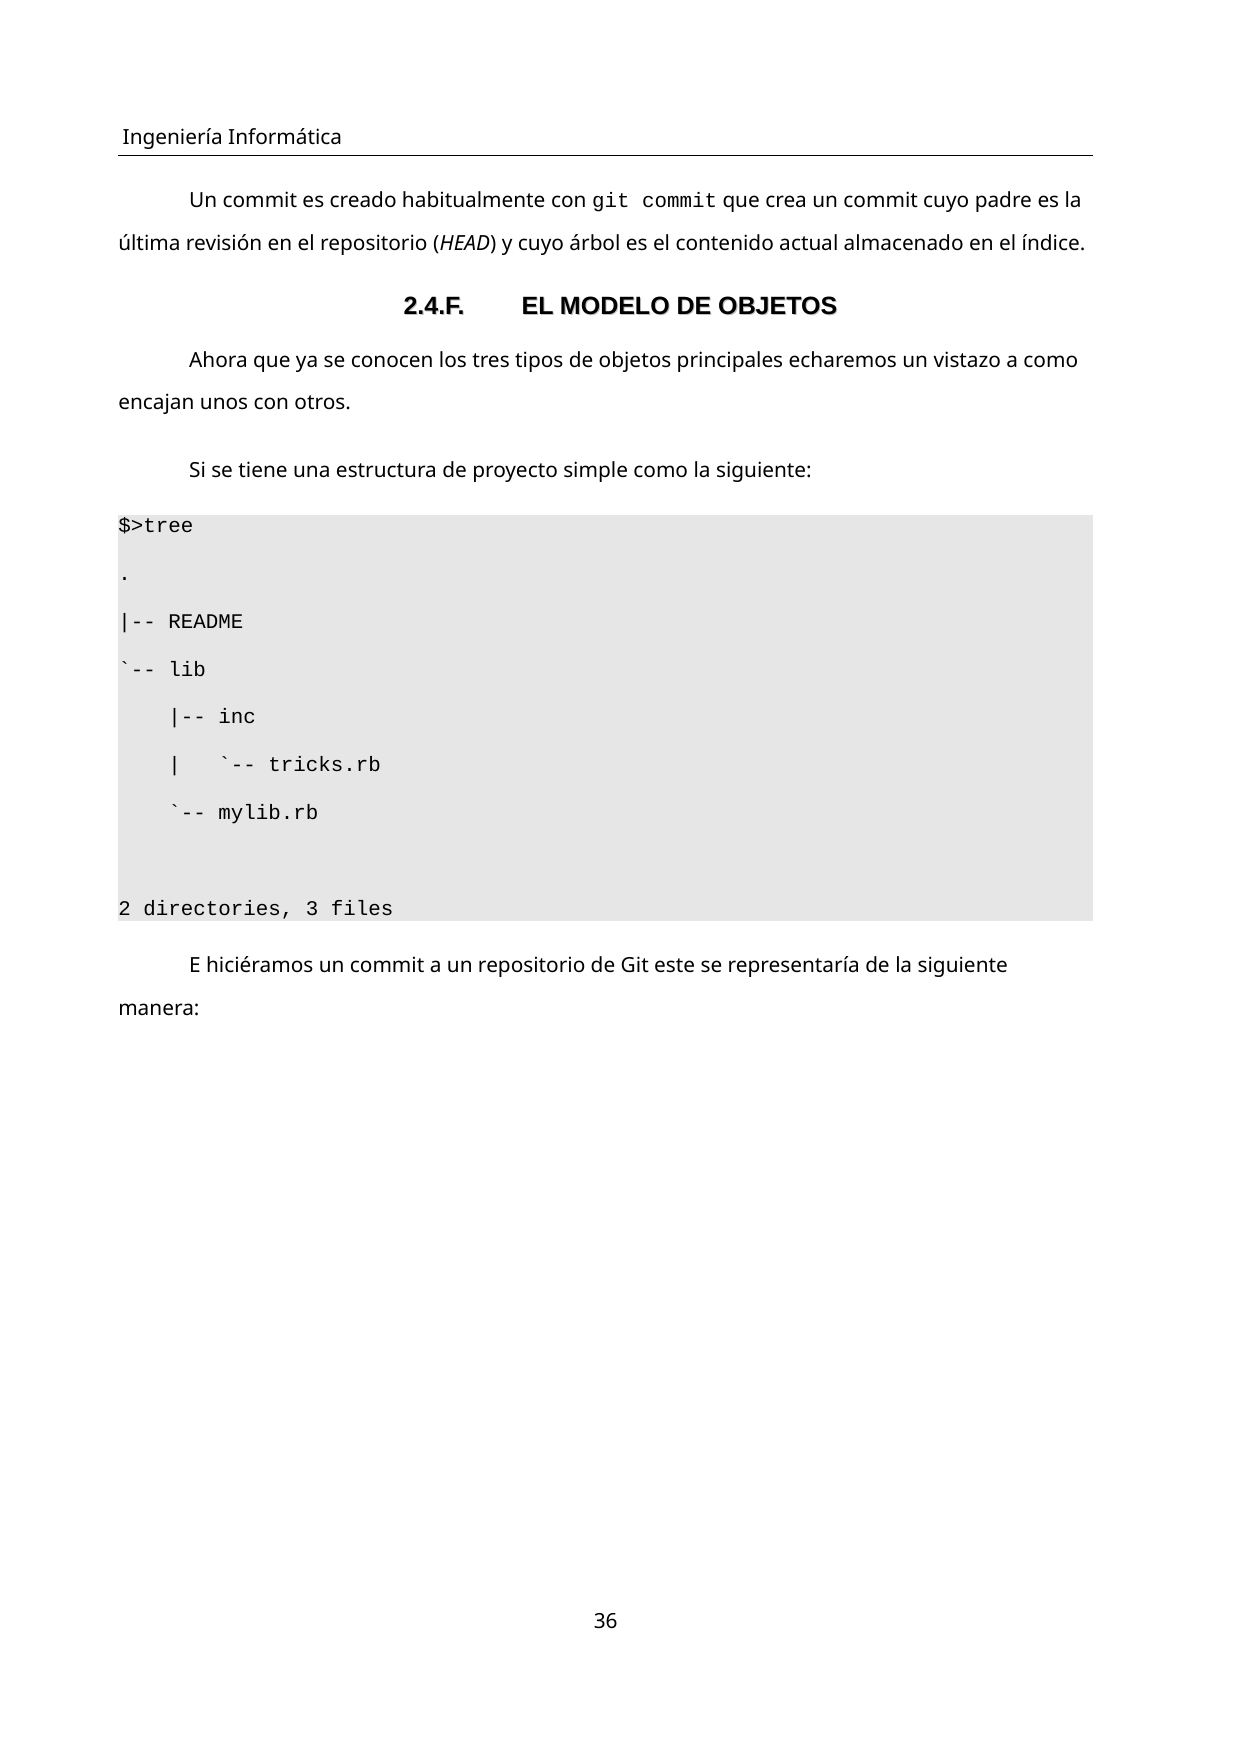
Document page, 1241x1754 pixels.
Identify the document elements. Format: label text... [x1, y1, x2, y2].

text `-- mylib.rb [118, 802, 1093, 826]
text `-- lib [118, 659, 1093, 682]
subtitle El modelo de objetos [148, 291, 1093, 320]
text Ahora que ya se conocen los tres tipos de objetos principales echaremos un vistazo a como encajan unos con otros. [118, 345, 1093, 416]
text . [118, 563, 1093, 587]
text $>tree [118, 515, 1093, 539]
text |-- README [118, 611, 1093, 634]
text 2 directories, 3 files [118, 898, 1093, 921]
text E hiciéramos un commit a un repositorio de Git este se representaría de la siguiente manera: [118, 950, 1093, 1021]
text Un commit es creado habitualmente con git commit que crea un commit cuyo padre es la última revisión en el repositorio (HEAD) y cuyo árbol es el contenido actual almacenado en el índice. [118, 185, 1093, 256]
text Si se tiene una estructura de proyecto simple como la siguiente: [118, 455, 1093, 483]
text | `-- tricks.rb [118, 754, 1093, 778]
text |-- inc [118, 707, 1093, 730]
